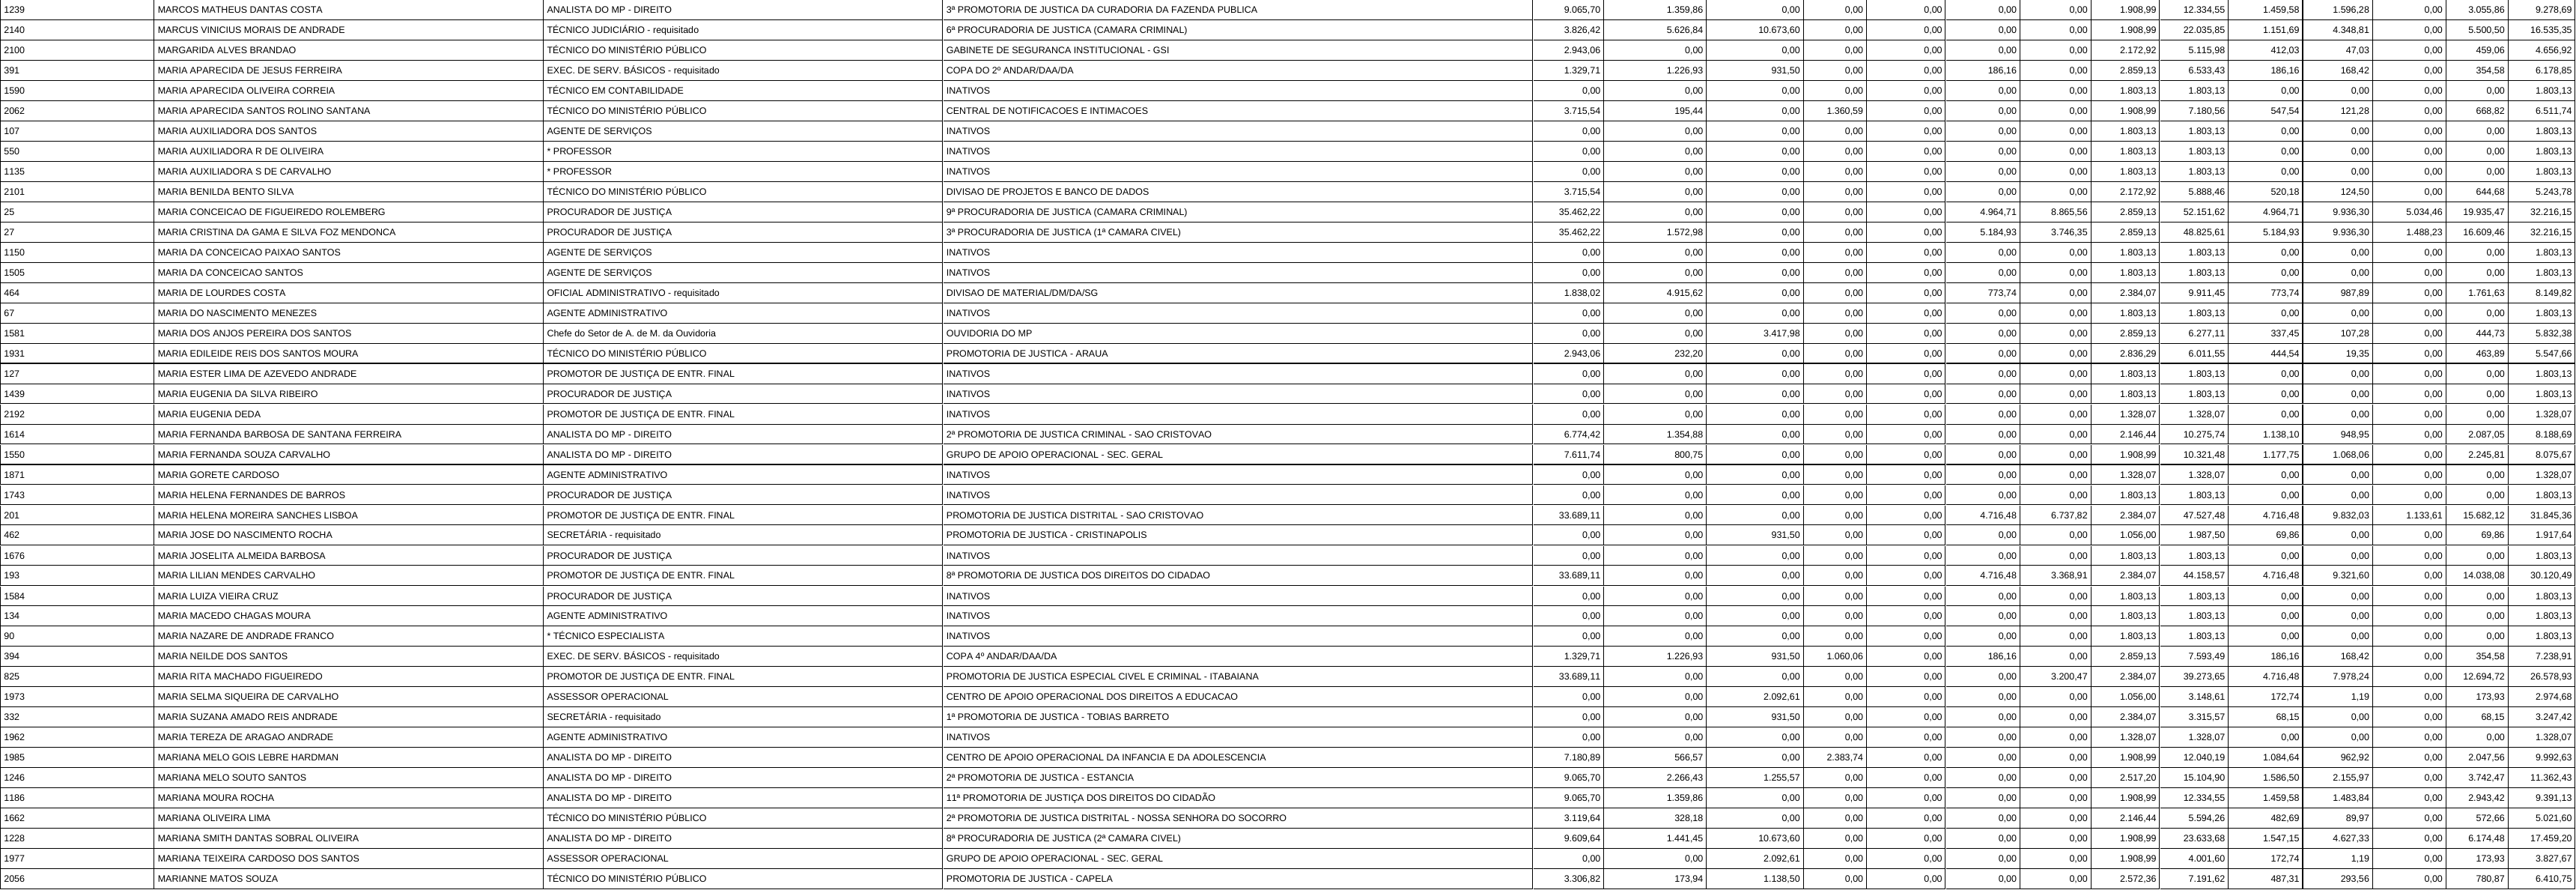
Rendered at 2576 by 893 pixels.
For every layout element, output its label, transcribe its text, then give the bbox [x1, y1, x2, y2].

table_cell 0,00 [2446, 727, 2508, 747]
table_cell 2.384,07 [2092, 667, 2159, 686]
table_cell INATIVOS [944, 606, 1532, 626]
table_cell PROMOTORIA DE JUSTICA ESPECIAL CIVEL E CRIMINAL - ITABAIANA [944, 667, 1532, 686]
table_cell 0,00 [2020, 808, 2091, 828]
table_cell 0,00 [1804, 142, 1866, 161]
table_cell INATIVOS [944, 465, 1532, 484]
table_cell MARIA AUXILIADORA R DE OLIVEIRA [154, 142, 543, 161]
table_cell MARIANNE MATOS SOUZA [154, 869, 543, 889]
table_cell 0,00 [1707, 81, 1803, 100]
table_cell 2.517,20 [2092, 768, 2159, 787]
table_cell 987,89 [2303, 283, 2372, 303]
table_cell 3.715,54 [1534, 101, 1603, 121]
table_cell 2.572,36 [2092, 869, 2159, 889]
table_cell 0,00 [1804, 344, 1866, 363]
table_cell 2.047,56 [2446, 748, 2508, 767]
table_cell MARIA APARECIDA DE JESUS FERREIRA [154, 61, 543, 80]
table_cell 1ª PROMOTORIA DE JUSTICA - TOBIAS BARRETO [944, 707, 1532, 727]
table_cell 6.174,48 [2446, 829, 2508, 848]
table_header 0,00 [1946, 0, 2020, 19]
table_cell 1.226,93 [1604, 61, 1706, 80]
table_cell 0,00 [1804, 202, 1866, 222]
table_cell 8.865,56 [2020, 202, 2091, 222]
table_cell 0,00 [2229, 485, 2302, 504]
table_cell 2100 [1, 40, 154, 60]
table_cell CENTRO DE APOIO OPERACIONAL DOS DIREITOS A EDUCACAO [944, 687, 1532, 706]
table_cell 1.908,99 [2092, 101, 2159, 121]
table_cell 0,00 [2229, 587, 2302, 605]
table_cell 0,00 [1707, 243, 1803, 262]
table_cell INATIVOS [944, 587, 1532, 605]
table_cell 0,00 [1946, 849, 2020, 868]
table_cell PROMOTOR DE JUSTIÇA DE ENTR. FINAL [544, 566, 942, 585]
table_cell 1.803,13 [2092, 606, 2159, 626]
table_cell 0,00 [1946, 243, 2020, 262]
table_cell 0,00 [2446, 303, 2508, 323]
table_cell 0,00 [2303, 707, 2372, 727]
table_header 1.359,86 [1604, 0, 1706, 19]
table_cell 0,00 [1946, 525, 2020, 545]
table_cell 1.908,99 [2092, 849, 2159, 868]
table_cell 0,00 [1867, 788, 1945, 808]
table_cell 2.266,43 [1604, 768, 1706, 787]
table_cell 6ª PROCURADORIA DE JUSTICA (CAMARA CRIMINAL) [944, 20, 1532, 40]
table_cell 0,00 [1867, 445, 1945, 464]
table_cell 2.859,13 [2092, 223, 2159, 242]
table_cell 0,00 [2373, 324, 2446, 343]
table_cell 0,00 [2373, 243, 2446, 262]
table_cell 8.149,82 [2509, 283, 2575, 303]
table_cell 0,00 [2446, 405, 2508, 424]
table_cell 1.803,13 [2092, 243, 2159, 262]
table_cell 3.148,61 [2160, 687, 2228, 706]
table_cell 1505 [1, 263, 154, 282]
table_cell 9.391,13 [2509, 788, 2575, 808]
table_cell 2.943,42 [2446, 788, 2508, 808]
table_cell 0,00 [2373, 587, 2446, 605]
table_cell 462 [1, 525, 154, 545]
table_cell 0,00 [2446, 465, 2508, 484]
table_cell 2.859,13 [2092, 61, 2159, 80]
table_cell 68,15 [2446, 707, 2508, 727]
table_cell 1.483,84 [2303, 788, 2372, 808]
table_header 1.459,58 [2229, 0, 2302, 19]
table_cell 1.803,13 [2509, 587, 2575, 605]
table_cell ASSESSOR OPERACIONAL [544, 687, 942, 706]
table_cell 0,00 [2446, 606, 2508, 626]
table_cell 1.803,13 [2092, 364, 2159, 384]
table_cell MARIA DA CONCEICAO SANTOS [154, 263, 543, 282]
table_cell 1.803,13 [2092, 263, 2159, 282]
table_cell 0,00 [2373, 788, 2446, 808]
table_cell 16.535,35 [2509, 20, 2575, 40]
table_cell 773,74 [1946, 283, 2020, 303]
table_cell TÉCNICO DO MINISTÉRIO PÚBLICO [544, 344, 942, 363]
table_cell AGENTE DE SERVIÇOS [544, 243, 942, 262]
table_cell 1.987,50 [2160, 525, 2228, 545]
table_cell MARIA CRISTINA DA GAMA E SILVA FOZ MENDONCA [154, 223, 543, 242]
table_cell 5.115,98 [2160, 40, 2228, 60]
table_cell 23.633,68 [2160, 829, 2228, 848]
table_cell 1.329,71 [1534, 647, 1603, 666]
table_cell 3.827,67 [2509, 849, 2575, 868]
table_cell 0,00 [2446, 162, 2508, 181]
table_cell 2.092,61 [1707, 687, 1803, 706]
table_cell 0,00 [1534, 243, 1603, 262]
table_cell 9.911,45 [2160, 283, 2228, 303]
table_cell 0,00 [2303, 546, 2372, 565]
table_cell 2.943,06 [1534, 40, 1603, 60]
table_cell 0,00 [1804, 566, 1866, 585]
table_cell 10.673,60 [1707, 829, 1803, 848]
table_cell ANALISTA DO MP - DIREITO [544, 768, 942, 787]
table_cell 168,42 [2303, 61, 2372, 80]
table_cell 0,00 [1707, 566, 1803, 585]
table_cell PROMOTOR DE JUSTIÇA DE ENTR. FINAL [544, 506, 942, 524]
table_cell 0,00 [1867, 182, 1945, 202]
table_cell 1.151,69 [2229, 20, 2302, 40]
table_cell 0,00 [2373, 707, 2446, 727]
table_cell 1.328,07 [2092, 465, 2159, 484]
table_cell 0,00 [1707, 40, 1803, 60]
table_cell 0,00 [1604, 587, 1706, 605]
table_cell 2192 [1, 405, 154, 424]
table_cell 0,00 [2373, 869, 2446, 889]
table_cell 0,00 [1707, 405, 1803, 424]
table_cell 0,00 [2020, 727, 2091, 747]
table_header 0,00 [1867, 0, 1945, 19]
table_cell 0,00 [1867, 223, 1945, 242]
table_cell 193 [1, 566, 154, 585]
table_cell 1550 [1, 445, 154, 464]
table_cell 0,00 [1707, 283, 1803, 303]
table_cell 0,00 [1946, 303, 2020, 323]
table_cell 0,00 [2373, 20, 2446, 40]
table_cell 0,00 [1804, 485, 1866, 504]
table_cell 1.908,99 [2092, 445, 2159, 464]
table_cell 9.992,63 [2509, 748, 2575, 767]
table_cell 7.978,24 [2303, 667, 2372, 686]
table_cell 33.689,11 [1534, 667, 1603, 686]
table_cell 0,00 [1867, 81, 1945, 100]
table_cell TÉCNICO EM CONTABILIDADE [544, 81, 942, 100]
table_cell 2.172,92 [2092, 182, 2159, 202]
table_cell MARIA HELENA MOREIRA SANCHES LISBOA [154, 506, 543, 524]
table_cell 0,00 [1804, 465, 1866, 484]
table_cell 3.368,91 [2020, 566, 2091, 585]
table_cell 0,00 [1867, 20, 1945, 40]
table_cell 0,00 [2020, 485, 2091, 504]
table_cell 566,57 [1604, 748, 1706, 767]
table_cell 0,00 [2229, 727, 2302, 747]
table_cell 2ª PROMOTORIA DE JUSTICA - ESTANCIA [944, 768, 1532, 787]
table_cell INATIVOS [944, 263, 1532, 282]
table_cell 0,00 [2446, 587, 2508, 605]
table_cell 1584 [1, 587, 154, 605]
table_cell 0,00 [1604, 626, 1706, 646]
table_cell 0,00 [1604, 667, 1706, 686]
table_cell 0,00 [2446, 243, 2508, 262]
table_cell 1.255,57 [1707, 768, 1803, 787]
table_cell 172,74 [2229, 687, 2302, 706]
table_cell 1.803,13 [2160, 121, 2228, 141]
table_cell * PROFESSOR [544, 162, 942, 181]
table_cell 1.803,13 [2160, 81, 2228, 100]
table_cell 0,00 [2020, 546, 2091, 565]
table_cell 0,00 [1867, 121, 1945, 141]
table_cell 5.034,46 [2373, 202, 2446, 222]
table_cell 0,00 [1946, 587, 2020, 605]
table_cell 8.075,67 [2509, 445, 2575, 464]
table_cell TÉCNICO DO MINISTÉRIO PÚBLICO [544, 40, 942, 60]
table_cell 0,00 [1604, 384, 1706, 403]
table_cell 2.384,07 [2092, 566, 2159, 585]
table_cell 4.716,48 [1946, 566, 2020, 585]
table_cell 69,86 [2229, 525, 2302, 545]
table_cell 1.803,13 [2092, 485, 2159, 504]
table_header ANALISTA DO MP - DIREITO [544, 0, 942, 19]
table_cell 0,00 [2303, 485, 2372, 504]
table_cell 1.803,13 [2092, 626, 2159, 646]
table_cell 962,92 [2303, 748, 2372, 767]
table_cell 0,00 [1707, 303, 1803, 323]
table_cell 0,00 [2303, 364, 2372, 384]
table_cell 0,00 [1707, 364, 1803, 384]
table_cell 0,00 [2446, 485, 2508, 504]
table_cell 186,16 [2229, 647, 2302, 666]
table_cell 0,00 [1604, 121, 1706, 141]
table_cell 3.715,54 [1534, 182, 1603, 202]
table_cell MARIA FERNANDA SOUZA CARVALHO [154, 445, 543, 464]
table_cell 0,00 [1534, 587, 1603, 605]
table_cell MARIA SUZANA AMADO REIS ANDRADE [154, 707, 543, 727]
table_cell 0,00 [2020, 344, 2091, 363]
table_cell 0,00 [2020, 324, 2091, 343]
table_cell 1871 [1, 465, 154, 484]
table_cell 0,00 [1946, 606, 2020, 626]
table_cell 293,56 [2303, 869, 2372, 889]
table_cell 3.417,98 [1707, 324, 1803, 343]
table_cell 487,31 [2229, 869, 2302, 889]
table_cell AGENTE DE SERVIÇOS [544, 121, 942, 141]
table_cell Chefe do Setor de A. de M. da Ouvidoria [544, 324, 942, 343]
table_cell 0,00 [1804, 525, 1866, 545]
table_cell 1.328,07 [2509, 727, 2575, 747]
table_cell 0,00 [2303, 81, 2372, 100]
table_cell 0,00 [1867, 202, 1945, 222]
table_header 0,00 [2373, 0, 2446, 19]
table_cell 1.803,13 [2160, 384, 2228, 403]
table_cell 0,00 [1867, 748, 1945, 767]
table_cell 124,50 [2303, 182, 2372, 202]
table_cell 12.694,72 [2446, 667, 2508, 686]
table_cell ANALISTA DO MP - DIREITO [544, 425, 942, 444]
table_cell 7.611,74 [1534, 445, 1603, 464]
table_cell 0,00 [1946, 324, 2020, 343]
table_cell 0,00 [2020, 101, 2091, 121]
table_cell 0,00 [1707, 384, 1803, 403]
table_cell 5.594,26 [2160, 808, 2228, 828]
table_cell 0,00 [1534, 303, 1603, 323]
table_cell 1973 [1, 687, 154, 706]
table_cell 2.859,13 [2092, 202, 2159, 222]
table_cell 0,00 [1804, 121, 1866, 141]
table_cell 0,00 [2373, 283, 2446, 303]
table_cell 0,00 [1946, 162, 2020, 181]
table_cell 0,00 [2020, 445, 2091, 464]
table_cell 0,00 [1946, 81, 2020, 100]
table_cell INATIVOS [944, 405, 1532, 424]
table_cell SECRETÁRIA - requisitado [544, 525, 942, 545]
table_header 9.278,69 [2509, 0, 2575, 19]
table_cell 0,00 [1604, 182, 1706, 202]
table_cell 1.138,10 [2229, 425, 2302, 444]
table_cell 0,00 [1804, 687, 1866, 706]
table_cell 1.803,13 [2092, 162, 2159, 181]
table_cell 0,00 [2229, 263, 2302, 282]
table_cell GRUPO DE APOIO OPERACIONAL - SEC. GERAL [944, 849, 1532, 868]
table_cell AGENTE ADMINISTRATIVO [544, 606, 942, 626]
table_cell 0,00 [1946, 788, 2020, 808]
table_cell 2.146,44 [2092, 808, 2159, 828]
table_cell 0,00 [1707, 162, 1803, 181]
table_cell 0,00 [1946, 546, 2020, 565]
table_cell 0,00 [1707, 182, 1803, 202]
table_cell 0,00 [1804, 626, 1866, 646]
table_cell INATIVOS [944, 243, 1532, 262]
table_cell MARIA DO NASCIMENTO MENEZES [154, 303, 543, 323]
table_cell 0,00 [1604, 162, 1706, 181]
table_cell 328,18 [1604, 808, 1706, 828]
table_cell TÉCNICO DO MINISTÉRIO PÚBLICO [544, 869, 942, 889]
table_cell 0,00 [1946, 101, 2020, 121]
table_cell ANALISTA DO MP - DIREITO [544, 829, 942, 848]
table_cell 0,00 [1804, 606, 1866, 626]
table_cell 0,00 [1804, 869, 1866, 889]
table_cell 0,00 [2020, 303, 2091, 323]
table_cell 0,00 [2020, 61, 2091, 80]
table_cell 0,00 [2020, 263, 2091, 282]
table_cell 0,00 [1707, 788, 1803, 808]
table_cell 0,00 [1867, 303, 1945, 323]
table_cell 3.119,64 [1534, 808, 1603, 828]
table_cell 0,00 [2373, 162, 2446, 181]
table_cell 1246 [1, 768, 154, 787]
table_cell MARIA DE LOURDES COSTA [154, 283, 543, 303]
table_header 0,00 [2020, 0, 2091, 19]
table_cell 0,00 [2229, 405, 2302, 424]
table_cell TÉCNICO JUDICIÁRIO - requisitado [544, 20, 942, 40]
table_cell 0,00 [1604, 687, 1706, 706]
table_cell MARIA NEILDE DOS SANTOS [154, 647, 543, 666]
table_cell MARIA MACEDO CHAGAS MOURA [154, 606, 543, 626]
table_cell MARIA AUXILIADORA DOS SANTOS [154, 121, 543, 141]
table_cell TÉCNICO DO MINISTÉRIO PÚBLICO [544, 101, 942, 121]
table_cell 0,00 [1867, 485, 1945, 504]
table_cell 2.974,68 [2509, 687, 2575, 706]
table_cell 0,00 [2373, 748, 2446, 767]
table_cell MARIA EUGENIA DA SILVA RIBEIRO [154, 384, 543, 403]
table_cell 2.146,44 [2092, 425, 2159, 444]
table_cell INATIVOS [944, 727, 1532, 747]
table_cell MARIANA OLIVEIRA LIMA [154, 808, 543, 828]
table_cell 19.935,47 [2446, 202, 2508, 222]
table_cell 0,00 [2020, 849, 2091, 868]
table_cell 0,00 [1946, 405, 2020, 424]
table_cell 0,00 [2020, 425, 2091, 444]
table_cell 0,00 [2303, 525, 2372, 545]
table_cell 464 [1, 283, 154, 303]
table_cell 800,75 [1604, 445, 1706, 464]
table_cell 0,00 [1604, 142, 1706, 161]
table_cell 0,00 [1867, 869, 1945, 889]
table_cell 32.216,15 [2509, 202, 2575, 222]
table_cell 0,00 [2020, 384, 2091, 403]
table_cell 0,00 [1946, 445, 2020, 464]
table_cell 0,00 [2373, 101, 2446, 121]
table_cell 0,00 [2020, 465, 2091, 484]
table_cell 0,00 [2020, 364, 2091, 384]
table_cell 1590 [1, 81, 154, 100]
table_cell DIVISAO DE PROJETOS E BANCO DE DADOS [944, 182, 1532, 202]
table_cell 4.915,62 [1604, 283, 1706, 303]
table_cell AGENTE ADMINISTRATIVO [544, 303, 942, 323]
table_cell CENTRO DE APOIO OPERACIONAL DA INFANCIA E DA ADOLESCENCIA [944, 748, 1532, 767]
table_cell 2.384,07 [2092, 506, 2159, 524]
table_cell 4.716,48 [2229, 506, 2302, 524]
table_cell MARIA RITA MACHADO FIGUEIREDO [154, 667, 543, 686]
table_cell 25 [1, 202, 154, 222]
table_cell 572,66 [2446, 808, 2508, 828]
table_cell 0,00 [1804, 324, 1866, 343]
table_cell 1.056,00 [2092, 525, 2159, 545]
table_cell 931,50 [1707, 707, 1803, 727]
table_cell 0,00 [2373, 606, 2446, 626]
table_cell 0,00 [2020, 768, 2091, 787]
table_cell 2.092,61 [1707, 849, 1803, 868]
table_cell 0,00 [1534, 546, 1603, 565]
table_cell 0,00 [2373, 566, 2446, 585]
table_cell 3.306,82 [1534, 869, 1603, 889]
table_cell 0,00 [1867, 142, 1945, 161]
table_cell 0,00 [2373, 485, 2446, 504]
table_cell INATIVOS [944, 303, 1532, 323]
table_cell 0,00 [2229, 606, 2302, 626]
table_cell 0,00 [1867, 465, 1945, 484]
table_cell 1.803,13 [2509, 121, 2575, 141]
table_cell 1.226,93 [1604, 647, 1706, 666]
table_cell 9.936,30 [2303, 202, 2372, 222]
table_cell 186,16 [2229, 61, 2302, 80]
table_cell 107 [1, 121, 154, 141]
table_cell 644,68 [2446, 182, 2508, 202]
table_cell 4.627,33 [2303, 829, 2372, 848]
table_cell 0,00 [2229, 303, 2302, 323]
table_cell 0,00 [2373, 849, 2446, 868]
table_cell PROCURADOR DE JUSTIÇA [544, 384, 942, 403]
table_cell 0,00 [1946, 768, 2020, 787]
table_cell 2.384,07 [2092, 283, 2159, 303]
table_cell 0,00 [1867, 243, 1945, 262]
table_cell * PROFESSOR [544, 142, 942, 161]
table_cell 2.383,74 [1804, 748, 1866, 767]
table_cell 0,00 [1804, 506, 1866, 524]
table_cell 0,00 [1534, 384, 1603, 403]
table_cell 1.488,23 [2373, 223, 2446, 242]
table_cell 1.328,07 [2160, 727, 2228, 747]
table_cell 0,00 [2373, 829, 2446, 848]
table_cell 0,00 [2303, 121, 2372, 141]
table_cell 0,00 [1534, 485, 1603, 504]
table_cell 7.238,91 [2509, 647, 2575, 666]
table_cell PROMOTOR DE JUSTIÇA DE ENTR. FINAL [544, 405, 942, 424]
table_cell 1743 [1, 485, 154, 504]
table_cell 0,00 [2020, 121, 2091, 141]
table_cell 1.803,13 [2092, 142, 2159, 161]
table_cell 4.716,48 [1946, 506, 2020, 524]
table_cell 0,00 [2446, 81, 2508, 100]
table_cell PROCURADOR DE JUSTIÇA [544, 546, 942, 565]
table_cell INATIVOS [944, 626, 1532, 646]
table_cell 0,00 [2373, 546, 2446, 565]
table_cell 5.626,84 [1604, 20, 1706, 40]
table_cell 1.803,13 [2160, 626, 2228, 646]
table_cell 1985 [1, 748, 154, 767]
table_cell COPA DO 2º ANDAR/DAA/DA [944, 61, 1532, 80]
table_cell 1676 [1, 546, 154, 565]
table_cell 0,00 [1946, 626, 2020, 646]
table_cell 0,00 [1867, 768, 1945, 787]
table_cell 0,00 [2020, 525, 2091, 545]
table_cell 12.334,55 [2160, 788, 2228, 808]
table_cell 3.247,42 [2509, 707, 2575, 727]
table_cell 168,42 [2303, 647, 2372, 666]
table_cell 35.462,22 [1534, 223, 1603, 242]
table_cell 0,00 [1707, 485, 1803, 504]
table_cell 0,00 [1867, 849, 1945, 868]
table_cell 1.138,50 [1707, 869, 1803, 889]
table_cell 0,00 [1804, 829, 1866, 848]
table_cell ASSESSOR OPERACIONAL [544, 849, 942, 868]
table_cell 0,00 [2229, 142, 2302, 161]
table_cell MARIA JOSELITA ALMEIDA BARBOSA [154, 546, 543, 565]
table_cell MARCUS VINICIUS MORAIS DE ANDRADE [154, 20, 543, 40]
table_cell 1581 [1, 324, 154, 343]
table_cell 8ª PROMOTORIA DE JUSTICA DOS DIREITOS DO CIDADAO [944, 566, 1532, 585]
table_cell 0,00 [1804, 788, 1866, 808]
table_cell 0,00 [1804, 303, 1866, 323]
table_cell MARIANA TEIXEIRA CARDOSO DOS SANTOS [154, 849, 543, 868]
table_cell 6.410,75 [2509, 869, 2575, 889]
table_cell 550 [1, 142, 154, 161]
table_cell INATIVOS [944, 121, 1532, 141]
table_cell 0,00 [1804, 162, 1866, 181]
table_cell 0,00 [1867, 506, 1945, 524]
table_cell 1.803,13 [2092, 384, 2159, 403]
table_cell 0,00 [1804, 223, 1866, 242]
table_cell 1.547,15 [2229, 829, 2302, 848]
table_cell 332 [1, 707, 154, 727]
table_cell 2056 [1, 869, 154, 889]
table_cell 0,00 [2020, 748, 2091, 767]
table_cell 4.001,60 [2160, 849, 2228, 868]
table_cell 0,00 [1946, 121, 2020, 141]
table_cell 0,00 [2303, 263, 2372, 282]
table_cell 0,00 [1867, 40, 1945, 60]
table_cell 0,00 [1534, 324, 1603, 343]
table_cell 0,00 [1707, 506, 1803, 524]
table_cell 1.803,13 [2092, 121, 2159, 141]
table_cell 15.104,90 [2160, 768, 2228, 787]
table_cell 0,00 [1604, 40, 1706, 60]
table_cell 19,35 [2303, 344, 2372, 363]
table_cell 44.158,57 [2160, 566, 2228, 585]
table_cell 33.689,11 [1534, 506, 1603, 524]
table_cell PROMOTORIA DE JUSTICA - CRISTINAPOLIS [944, 525, 1532, 545]
table_cell 0,00 [1707, 202, 1803, 222]
table_cell 173,94 [1604, 869, 1706, 889]
table_cell 5.500,50 [2446, 20, 2508, 40]
table_cell 773,74 [2229, 283, 2302, 303]
table_cell 463,89 [2446, 344, 2508, 363]
table_cell 1.908,99 [2092, 829, 2159, 848]
table_cell 0,00 [2229, 465, 2302, 484]
table_cell TÉCNICO DO MINISTÉRIO PÚBLICO [544, 808, 942, 828]
table_cell 1.177,75 [2229, 445, 2302, 464]
table_cell 0,00 [1804, 40, 1866, 60]
table_cell INATIVOS [944, 546, 1532, 565]
table_cell 0,00 [1867, 283, 1945, 303]
table_cell * TÉCNICO ESPECIALISTA [544, 626, 942, 646]
table_cell 0,00 [1867, 626, 1945, 646]
table_cell 337,45 [2229, 324, 2302, 343]
table_cell 0,00 [1946, 182, 2020, 202]
table_cell MARIANA MELO SOUTO SANTOS [154, 768, 543, 787]
table_cell 11.362,43 [2509, 768, 2575, 787]
table_cell 0,00 [2373, 465, 2446, 484]
table_cell MARGARIDA ALVES BRANDAO [154, 40, 543, 60]
table_cell 0,00 [1946, 808, 2020, 828]
table_cell 0,00 [1707, 626, 1803, 646]
table_cell 0,00 [2020, 162, 2091, 181]
table_cell 0,00 [2373, 263, 2446, 282]
table_cell 0,00 [1804, 768, 1866, 787]
table_cell 33.689,11 [1534, 566, 1603, 585]
table_header 1.596,28 [2303, 0, 2372, 19]
table_cell MARIA DOS ANJOS PEREIRA DOS SANTOS [154, 324, 543, 343]
table_cell 0,00 [1604, 566, 1706, 585]
table_cell 1.359,86 [1604, 788, 1706, 808]
table_cell OUVIDORIA DO MP [944, 324, 1532, 343]
table_cell 0,00 [2373, 61, 2446, 80]
table_cell 127 [1, 364, 154, 384]
table_cell 1.329,71 [1534, 61, 1603, 80]
table_cell 0,00 [1946, 869, 2020, 889]
table_cell 0,00 [1604, 405, 1706, 424]
table_cell ANALISTA DO MP - DIREITO [544, 748, 942, 767]
table_cell 0,00 [2020, 81, 2091, 100]
table_cell 2ª PROMOTORIA DE JUSTICA DISTRITAL - NOSSA SENHORA DO SOCORRO [944, 808, 1532, 828]
table_cell 0,00 [2373, 647, 2446, 666]
table_cell 0,00 [1604, 303, 1706, 323]
table_cell 0,00 [2303, 606, 2372, 626]
table_cell 444,73 [2446, 324, 2508, 343]
table_cell 0,00 [1604, 465, 1706, 484]
table_header 0,00 [1804, 0, 1866, 19]
table_cell 0,00 [1534, 364, 1603, 384]
table_cell 0,00 [1946, 727, 2020, 747]
table_cell 4.656,92 [2509, 40, 2575, 60]
table_header 0,00 [1707, 0, 1803, 19]
table_cell 0,00 [2303, 384, 2372, 403]
table_cell 4.716,48 [2229, 667, 2302, 686]
table_cell 1.803,13 [2509, 263, 2575, 282]
table_cell 0,00 [2020, 142, 2091, 161]
table_cell 0,00 [1867, 667, 1945, 686]
table_cell 1.803,13 [2092, 303, 2159, 323]
table_cell 6.011,55 [2160, 344, 2228, 363]
table_cell 1.084,64 [2229, 748, 2302, 767]
table_cell 391 [1, 61, 154, 80]
table_cell 0,00 [1804, 849, 1866, 868]
table_cell MARIA APARECIDA SANTOS ROLINO SANTANA [154, 101, 543, 121]
table_cell 186,16 [1946, 647, 2020, 666]
table_cell MARIA FERNANDA BARBOSA DE SANTANA FERREIRA [154, 425, 543, 444]
table_cell 1.803,13 [2509, 546, 2575, 565]
table_cell 8.188,69 [2509, 425, 2575, 444]
table_cell 10.321,48 [2160, 445, 2228, 464]
table_cell 0,00 [2229, 162, 2302, 181]
table_cell 9.609,64 [1534, 829, 1603, 848]
table_cell 9.065,70 [1534, 788, 1603, 808]
table_cell 52.151,62 [2160, 202, 2228, 222]
table_cell DIVISAO DE MATERIAL/DM/DA/SG [944, 283, 1532, 303]
table_cell 0,00 [1946, 707, 2020, 727]
table_cell 67 [1, 303, 154, 323]
table_cell 1.917,64 [2509, 525, 2575, 545]
table_cell COPA 4º ANDAR/DAA/DA [944, 647, 1532, 666]
table_cell 0,00 [1946, 829, 2020, 848]
table_cell MARIANA SMITH DANTAS SOBRAL OLIVEIRA [154, 829, 543, 848]
table_cell 2.384,07 [2092, 707, 2159, 727]
table_cell INATIVOS [944, 142, 1532, 161]
table_cell 668,82 [2446, 101, 2508, 121]
table_cell 931,50 [1707, 647, 1803, 666]
table_cell 0,00 [1707, 465, 1803, 484]
table_cell 0,00 [1804, 425, 1866, 444]
table_cell 10.275,74 [2160, 425, 2228, 444]
table_cell 0,00 [2446, 626, 2508, 646]
table_cell 0,00 [1534, 142, 1603, 161]
table_cell 69,86 [2446, 525, 2508, 545]
table_cell 0,00 [2446, 121, 2508, 141]
table_cell 3.200,47 [2020, 667, 2091, 686]
table_cell 0,00 [1707, 546, 1803, 565]
table_cell 9.936,30 [2303, 223, 2372, 242]
table_cell 0,00 [2373, 687, 2446, 706]
table_cell 89,97 [2303, 808, 2372, 828]
table_cell 0,00 [2229, 243, 2302, 262]
table_cell 0,00 [2229, 626, 2302, 646]
table_cell OFICIAL ADMINISTRATIVO - requisitado [544, 283, 942, 303]
table_cell 6.737,82 [2020, 506, 2091, 524]
table_cell EXEC. DE SERV. BÁSICOS - requisitado [544, 61, 942, 80]
table_cell PROCURADOR DE JUSTIÇA [544, 202, 942, 222]
table_cell 1.360,59 [1804, 101, 1866, 121]
table_cell 0,00 [2373, 768, 2446, 787]
table_cell 107,28 [2303, 324, 2372, 343]
table_cell 0,00 [1604, 849, 1706, 868]
table_cell 0,00 [1707, 344, 1803, 363]
table_cell 6.178,85 [2509, 61, 2575, 80]
table_cell 7.191,62 [2160, 869, 2228, 889]
table_cell 0,00 [1804, 263, 1866, 282]
table_cell 0,00 [2020, 606, 2091, 626]
table_cell 0,00 [2020, 626, 2091, 646]
table_cell 5.888,46 [2160, 182, 2228, 202]
table_cell 1.761,63 [2446, 283, 2508, 303]
table_cell 3.746,35 [2020, 223, 2091, 242]
table_cell 27 [1, 223, 154, 242]
table_cell 394 [1, 647, 154, 666]
table_cell 1.908,99 [2092, 20, 2159, 40]
table_cell 0,00 [1604, 324, 1706, 343]
table_cell 0,00 [1946, 142, 2020, 161]
table_cell 1.459,58 [2229, 788, 2302, 808]
table_cell EXEC. DE SERV. BÁSICOS - requisitado [544, 647, 942, 666]
table_cell 134 [1, 606, 154, 626]
table_cell 0,00 [1804, 81, 1866, 100]
table_cell 1.354,88 [1604, 425, 1706, 444]
table_cell 0,00 [1534, 525, 1603, 545]
table_cell 0,00 [2373, 626, 2446, 646]
table_cell 0,00 [1534, 626, 1603, 646]
table_cell MARIA HELENA FERNANDES DE BARROS [154, 485, 543, 504]
table_cell 1.908,99 [2092, 748, 2159, 767]
table_cell GABINETE DE SEGURANCA INSTITUCIONAL - GSI [944, 40, 1532, 60]
table_cell 1439 [1, 384, 154, 403]
table_cell 1.056,00 [2092, 687, 2159, 706]
table_cell 0,00 [2020, 647, 2091, 666]
table_cell 0,00 [1707, 667, 1803, 686]
table_cell 0,00 [1867, 405, 1945, 424]
table_cell 0,00 [1946, 384, 2020, 403]
table_cell 0,00 [1534, 606, 1603, 626]
table_cell 1.803,13 [2160, 162, 2228, 181]
table_cell 0,00 [1707, 142, 1803, 161]
table_header 12.334,55 [2160, 0, 2228, 19]
table_cell MARIA JOSE DO NASCIMENTO ROCHA [154, 525, 543, 545]
table_cell 0,00 [2446, 142, 2508, 161]
table_cell 0,00 [2373, 121, 2446, 141]
table_cell 0,00 [1804, 364, 1866, 384]
table_cell 780,87 [2446, 869, 2508, 889]
table_cell 1.068,06 [2303, 445, 2372, 464]
table_cell 47.527,48 [2160, 506, 2228, 524]
table_cell 0,00 [1867, 707, 1945, 727]
table_cell 0,00 [2373, 81, 2446, 100]
table_cell 0,00 [1867, 384, 1945, 403]
table_cell 9.832,03 [2303, 506, 2372, 524]
table_cell 1.803,13 [2160, 303, 2228, 323]
table_cell MARIA BENILDA BENTO SILVA [154, 182, 543, 202]
table_cell 0,00 [2020, 587, 2091, 605]
table_cell 1.803,13 [2509, 142, 2575, 161]
table_cell 0,00 [2229, 81, 2302, 100]
table_cell 1.328,07 [2509, 405, 2575, 424]
table_cell 1,19 [2303, 687, 2372, 706]
table_cell 0,00 [1946, 40, 2020, 60]
table_cell 0,00 [1534, 263, 1603, 282]
table_cell 68,15 [2229, 707, 2302, 727]
table_cell 0,00 [2020, 829, 2091, 848]
table_cell INATIVOS [944, 162, 1532, 181]
table_cell 0,00 [2020, 788, 2091, 808]
table_cell 9.065,70 [1534, 768, 1603, 787]
table_cell PROMOTOR DE JUSTIÇA DE ENTR. FINAL [544, 667, 942, 686]
table_cell MARIA LUIZA VIEIRA CRUZ [154, 587, 543, 605]
table_cell 0,00 [1804, 727, 1866, 747]
table_cell 0,00 [1804, 405, 1866, 424]
table_cell 0,00 [2373, 525, 2446, 545]
table_cell 0,00 [2303, 162, 2372, 181]
table_cell 4.716,48 [2229, 566, 2302, 585]
table_cell PROCURADOR DE JUSTIÇA [544, 223, 942, 242]
table_cell 931,50 [1707, 61, 1803, 80]
table_cell 0,00 [2020, 687, 2091, 706]
table_cell 173,93 [2446, 687, 2508, 706]
table_cell 0,00 [1867, 263, 1945, 282]
table_cell 1.803,13 [2160, 263, 2228, 282]
table_cell 1662 [1, 808, 154, 828]
table_cell 201 [1, 506, 154, 524]
table_cell 0,00 [1707, 727, 1803, 747]
table_cell 1.803,13 [2509, 81, 2575, 100]
table_cell 1977 [1, 849, 154, 868]
table_cell 0,00 [2373, 808, 2446, 828]
table_cell 11ª PROMOTORIA DE JUSTIÇA DOS DIREITOS DO CIDADÃO [944, 788, 1532, 808]
table_cell 0,00 [2020, 405, 2091, 424]
table_cell 1.803,13 [2509, 243, 2575, 262]
table_cell 1.803,13 [2160, 606, 2228, 626]
table_header MARCOS MATHEUS DANTAS COSTA [154, 0, 543, 19]
table_cell 0,00 [1707, 445, 1803, 464]
table_cell 0,00 [1804, 587, 1866, 605]
table_cell 0,00 [1804, 667, 1866, 686]
table_cell 1150 [1, 243, 154, 262]
table_cell 0,00 [1804, 243, 1866, 262]
table_cell 0,00 [1867, 364, 1945, 384]
table_cell 0,00 [2373, 142, 2446, 161]
table_cell 0,00 [2229, 364, 2302, 384]
table_cell 0,00 [1946, 344, 2020, 363]
table_header 1239 [1, 0, 154, 19]
table_cell 1.586,50 [2229, 768, 2302, 787]
table_cell MARIA APARECIDA OLIVEIRA CORREIA [154, 81, 543, 100]
table_cell 1.572,98 [1604, 223, 1706, 242]
table_cell 0,00 [1604, 485, 1706, 504]
table_cell 2.943,06 [1534, 344, 1603, 363]
table_cell 0,00 [2229, 121, 2302, 141]
table_cell 0,00 [1946, 465, 2020, 484]
table_cell PROCURADOR DE JUSTIÇA [544, 485, 942, 504]
table_cell 16.609,46 [2446, 223, 2508, 242]
table_cell 1.328,07 [2092, 727, 2159, 747]
table_cell 0,00 [1946, 263, 2020, 282]
table_cell 2140 [1, 20, 154, 40]
table_cell MARIANA MOURA ROCHA [154, 788, 543, 808]
table_cell 0,00 [1946, 485, 2020, 504]
table_cell 0,00 [2303, 142, 2372, 161]
table_cell 0,00 [1534, 687, 1603, 706]
table_cell 1,19 [2303, 849, 2372, 868]
table_cell 0,00 [1867, 566, 1945, 585]
table_cell 47,03 [2303, 40, 2372, 60]
table_cell 0,00 [1604, 707, 1706, 727]
table_cell 0,00 [1804, 283, 1866, 303]
table_cell 0,00 [2446, 263, 2508, 282]
table_cell 0,00 [1534, 405, 1603, 424]
table_cell 0,00 [1804, 20, 1866, 40]
table_cell 0,00 [1867, 687, 1945, 706]
table_cell 0,00 [1867, 61, 1945, 80]
table_cell 825 [1, 667, 154, 686]
table_cell PROMOTORIA DE JUSTICA - CAPELA [944, 869, 1532, 889]
table_cell 1.838,02 [1534, 283, 1603, 303]
table_cell PROCURADOR DE JUSTIÇA [544, 587, 942, 605]
table_cell 5.243,78 [2509, 182, 2575, 202]
table_cell 0,00 [1707, 425, 1803, 444]
table_cell 0,00 [1946, 20, 2020, 40]
table_cell 0,00 [1604, 81, 1706, 100]
table_cell 195,44 [1604, 101, 1706, 121]
table_cell 1.803,13 [2160, 142, 2228, 161]
table_cell 1186 [1, 788, 154, 808]
table_cell 0,00 [1707, 121, 1803, 141]
table_cell 520,18 [2229, 182, 2302, 202]
table_cell 26.578,93 [2509, 667, 2575, 686]
table_cell 186,16 [1946, 61, 2020, 80]
table_cell 0,00 [1604, 546, 1706, 565]
table_cell 0,00 [1946, 667, 2020, 686]
table_cell 32.216,15 [2509, 223, 2575, 242]
table_cell 0,00 [1707, 223, 1803, 242]
table_cell 0,00 [2020, 20, 2091, 40]
table_cell 1135 [1, 162, 154, 181]
table_cell MARIA GORETE CARDOSO [154, 465, 543, 484]
table_cell MARIA EDILEIDE REIS DOS SANTOS MOURA [154, 344, 543, 363]
table_cell INATIVOS [944, 384, 1532, 403]
table_cell 2.155,97 [2303, 768, 2372, 787]
table_cell 0,00 [2020, 40, 2091, 60]
table_cell 1.803,13 [2160, 485, 2228, 504]
table_cell 0,00 [1707, 808, 1803, 828]
table_cell 0,00 [1534, 465, 1603, 484]
table_cell 0,00 [1804, 61, 1866, 80]
table_cell 0,00 [2303, 626, 2372, 646]
table_cell 2.859,13 [2092, 324, 2159, 343]
table_cell 22.035,85 [2160, 20, 2228, 40]
table_cell 354,58 [2446, 647, 2508, 666]
table_cell 1.803,13 [2092, 81, 2159, 100]
table_cell 0,00 [2373, 425, 2446, 444]
table_cell 0,00 [1867, 808, 1945, 828]
table_cell 354,58 [2446, 61, 2508, 80]
table_cell 0,00 [1946, 748, 2020, 767]
table_cell 0,00 [2020, 869, 2091, 889]
table_cell 2.172,92 [2092, 40, 2159, 60]
table_cell 3.742,47 [2446, 768, 2508, 787]
table_cell 0,00 [1707, 606, 1803, 626]
table_cell 444,54 [2229, 344, 2302, 363]
table_cell 1.803,13 [2509, 485, 2575, 504]
table_cell 459,06 [2446, 40, 2508, 60]
table_cell 10.673,60 [1707, 20, 1803, 40]
table_cell 2062 [1, 101, 154, 121]
table_cell 0,00 [2373, 364, 2446, 384]
table_cell 3ª PROCURADORIA DE JUSTICA (1ª CAMARA CIVEL) [944, 223, 1532, 242]
table_cell 1.328,07 [2160, 465, 2228, 484]
table_cell 0,00 [1946, 687, 2020, 706]
table_cell 1.803,13 [2509, 606, 2575, 626]
table_cell AGENTE ADMINISTRATIVO [544, 465, 942, 484]
table_cell 6.277,11 [2160, 324, 2228, 343]
table_cell 0,00 [1867, 546, 1945, 565]
table_cell 1614 [1, 425, 154, 444]
table_cell MARIA NAZARE DE ANDRADE FRANCO [154, 626, 543, 646]
table_cell 1.803,13 [2160, 546, 2228, 565]
table_cell 2.087,05 [2446, 425, 2508, 444]
table_cell MARIA SELMA SIQUEIRA DE CARVALHO [154, 687, 543, 706]
table_cell INATIVOS [944, 81, 1532, 100]
table_cell MARIA CONCEICAO DE FIGUEIREDO ROLEMBERG [154, 202, 543, 222]
table_cell 0,00 [1604, 525, 1706, 545]
table_cell 1.803,13 [2092, 587, 2159, 605]
table_cell 3.826,42 [1534, 20, 1603, 40]
table_cell GRUPO DE APOIO OPERACIONAL - SEC. GERAL [944, 445, 1532, 464]
table_cell 0,00 [2303, 727, 2372, 747]
table_cell 5.184,93 [2229, 223, 2302, 242]
table_cell 1962 [1, 727, 154, 747]
table_cell 172,74 [2229, 849, 2302, 868]
table_cell 0,00 [1946, 425, 2020, 444]
table_cell 1.133,61 [2373, 506, 2446, 524]
table_cell 5.832,38 [2509, 324, 2575, 343]
table_cell 1228 [1, 829, 154, 848]
table_cell 48.825,61 [2160, 223, 2228, 242]
table_cell 4.964,71 [1946, 202, 2020, 222]
table_cell 17.459,20 [2509, 829, 2575, 848]
table_cell 0,00 [2303, 587, 2372, 605]
table_cell 0,00 [1534, 162, 1603, 181]
table_cell 90 [1, 626, 154, 646]
table_cell 0,00 [1604, 506, 1706, 524]
table_cell MARIA LILIAN MENDES CARVALHO [154, 566, 543, 585]
table_cell 5.021,60 [2509, 808, 2575, 828]
table_cell 0,00 [1867, 162, 1945, 181]
table_cell INATIVOS [944, 485, 1532, 504]
table_cell TÉCNICO DO MINISTÉRIO PÚBLICO [544, 182, 942, 202]
table_cell 30.120,49 [2509, 566, 2575, 585]
table_cell 0,00 [1867, 324, 1945, 343]
table_cell 0,00 [2373, 405, 2446, 424]
table_cell 0,00 [2303, 243, 2372, 262]
table_cell 5.547,66 [2509, 344, 2575, 363]
table_cell 0,00 [1604, 202, 1706, 222]
table_cell 4.348,81 [2303, 20, 2372, 40]
table_cell 0,00 [1804, 445, 1866, 464]
table_cell 0,00 [1804, 546, 1866, 565]
table_cell 0,00 [1946, 364, 2020, 384]
table_cell 1.060,06 [1804, 647, 1866, 666]
table_cell 2ª PROMOTORIA DE JUSTICA CRIMINAL - SAO CRISTOVAO [944, 425, 1532, 444]
table_cell SECRETÁRIA - requisitado [544, 707, 942, 727]
table_cell 6.511,74 [2509, 101, 2575, 121]
table_cell 0,00 [1867, 344, 1945, 363]
table_cell 0,00 [1804, 808, 1866, 828]
table_cell 0,00 [2373, 182, 2446, 202]
table_cell 0,00 [2373, 40, 2446, 60]
table_cell 0,00 [2446, 384, 2508, 403]
table_cell 1.441,45 [1604, 829, 1706, 848]
table_cell 0,00 [1534, 727, 1603, 747]
table_cell 0,00 [1604, 606, 1706, 626]
table_cell 1.328,07 [2160, 405, 2228, 424]
table_cell 7.180,56 [2160, 101, 2228, 121]
table_cell ANALISTA DO MP - DIREITO [544, 445, 942, 464]
table_cell 12.040,19 [2160, 748, 2228, 767]
table_cell 0,00 [2020, 707, 2091, 727]
table_cell 0,00 [1707, 263, 1803, 282]
table_cell 1.803,13 [2092, 546, 2159, 565]
table_cell 2.836,29 [2092, 344, 2159, 363]
table_cell 0,00 [2303, 303, 2372, 323]
table_cell 2.859,13 [2092, 647, 2159, 666]
table_cell 5.184,93 [1946, 223, 2020, 242]
table_header 1.908,99 [2092, 0, 2159, 19]
table_cell PROMOTORIA DE JUSTICA - ARAUA [944, 344, 1532, 363]
table_cell INATIVOS [944, 364, 1532, 384]
table_cell 6.533,43 [2160, 61, 2228, 80]
table_cell 1.803,13 [2509, 384, 2575, 403]
table_cell ANALISTA DO MP - DIREITO [544, 788, 942, 808]
table_cell 0,00 [1867, 647, 1945, 666]
table_cell CENTRAL DE NOTIFICACOES E INTIMACOES [944, 101, 1532, 121]
table_cell 7.593,49 [2160, 647, 2228, 666]
table_cell 9.321,60 [2303, 566, 2372, 585]
table_cell 482,69 [2229, 808, 2302, 828]
table_cell 0,00 [2373, 344, 2446, 363]
table_cell 0,00 [1867, 425, 1945, 444]
table_cell 0,00 [1707, 101, 1803, 121]
table_cell 0,00 [2303, 405, 2372, 424]
table_cell 412,03 [2229, 40, 2302, 60]
table_cell 0,00 [2303, 465, 2372, 484]
table_cell 1931 [1, 344, 154, 363]
table_cell 1.328,07 [2092, 405, 2159, 424]
table_cell 547,54 [2229, 101, 2302, 121]
table_cell 14.038,08 [2446, 566, 2508, 585]
table_cell 0,00 [2229, 384, 2302, 403]
table_cell 0,00 [1534, 81, 1603, 100]
table_header 3.055,86 [2446, 0, 2508, 19]
table_cell 1.328,07 [2509, 465, 2575, 484]
table_cell 0,00 [1867, 727, 1945, 747]
table_cell 0,00 [2020, 182, 2091, 202]
table_cell 0,00 [2373, 727, 2446, 747]
table_cell 0,00 [2373, 303, 2446, 323]
table_cell 121,28 [2303, 101, 2372, 121]
table_cell 0,00 [1804, 182, 1866, 202]
table_cell MARIA ESTER LIMA DE AZEVEDO ANDRADE [154, 364, 543, 384]
table_cell 1.908,99 [2092, 788, 2159, 808]
table_cell 7.180,89 [1534, 748, 1603, 767]
table_cell 0,00 [2020, 283, 2091, 303]
table_cell 1.803,13 [2160, 243, 2228, 262]
table_cell 0,00 [1604, 727, 1706, 747]
table_cell 0,00 [1534, 121, 1603, 141]
table_cell 0,00 [2373, 445, 2446, 464]
table_cell 8ª PROCURADORIA DE JUSTICA (2ª CAMARA CIVEL) [944, 829, 1532, 848]
table_cell MARIA EUGENIA DEDA [154, 405, 543, 424]
table_cell 0,00 [2446, 364, 2508, 384]
table_cell 0,00 [1604, 263, 1706, 282]
table_cell AGENTE ADMINISTRATIVO [544, 727, 942, 747]
table_cell PROMOTOR DE JUSTIÇA DE ENTR. FINAL [544, 364, 942, 384]
table_cell 1.803,13 [2509, 162, 2575, 181]
table_cell 35.462,22 [1534, 202, 1603, 222]
table_cell 9ª PROCURADORIA DE JUSTICA (CAMARA CRIMINAL) [944, 202, 1532, 222]
table_cell 0,00 [2020, 243, 2091, 262]
table_cell 15.682,12 [2446, 506, 2508, 524]
table_header 3ª PROMOTORIA DE JUSTICA DA CURADORIA DA FAZENDA PUBLICA [944, 0, 1532, 19]
table_cell 0,00 [1534, 707, 1603, 727]
table_cell MARIANA MELO GOIS LEBRE HARDMAN [154, 748, 543, 767]
table_cell 4.964,71 [2229, 202, 2302, 222]
table_cell 0,00 [1707, 748, 1803, 767]
table_cell 0,00 [2229, 546, 2302, 565]
table_cell 0,00 [1867, 606, 1945, 626]
table_cell 0,00 [1867, 829, 1945, 848]
table_cell 1.803,13 [2509, 303, 2575, 323]
table_cell 2101 [1, 182, 154, 202]
table_cell 173,93 [2446, 849, 2508, 868]
table_header 9.065,70 [1534, 0, 1603, 19]
table_cell 232,20 [1604, 344, 1706, 363]
table_cell 0,00 [1867, 101, 1945, 121]
table_cell 0,00 [2446, 546, 2508, 565]
table_cell 0,00 [1867, 587, 1945, 605]
table_cell 39.273,65 [2160, 667, 2228, 686]
table_cell MARIA DA CONCEICAO PAIXAO SANTOS [154, 243, 543, 262]
table_cell MARIA AUXILIADORA S DE CARVALHO [154, 162, 543, 181]
table_cell 1.803,13 [2160, 364, 2228, 384]
table_cell 1.803,13 [2509, 626, 2575, 646]
table_cell 3.315,57 [2160, 707, 2228, 727]
table_cell MARIA TEREZA DE ARAGAO ANDRADE [154, 727, 543, 747]
table_cell AGENTE DE SERVIÇOS [544, 263, 942, 282]
table_cell 0,00 [1804, 707, 1866, 727]
table_cell 6.774,42 [1534, 425, 1603, 444]
table_cell PROMOTORIA DE JUSTICA DISTRITAL - SAO CRISTOVAO [944, 506, 1532, 524]
table_cell 2.245,81 [2446, 445, 2508, 464]
table_cell 0,00 [1867, 525, 1945, 545]
table_cell 31.845,36 [2509, 506, 2575, 524]
table_cell 1.803,13 [2160, 587, 2228, 605]
table_cell 931,50 [1707, 525, 1803, 545]
table_cell 0,00 [1804, 384, 1866, 403]
table_cell 0,00 [2373, 667, 2446, 686]
table_cell 0,00 [1604, 364, 1706, 384]
table_cell 0,00 [1707, 587, 1803, 605]
table_cell 0,00 [2373, 384, 2446, 403]
table_cell 948,95 [2303, 425, 2372, 444]
table_cell 0,00 [1534, 849, 1603, 868]
table_cell 0,00 [1604, 243, 1706, 262]
table_cell 1.803,13 [2509, 364, 2575, 384]
